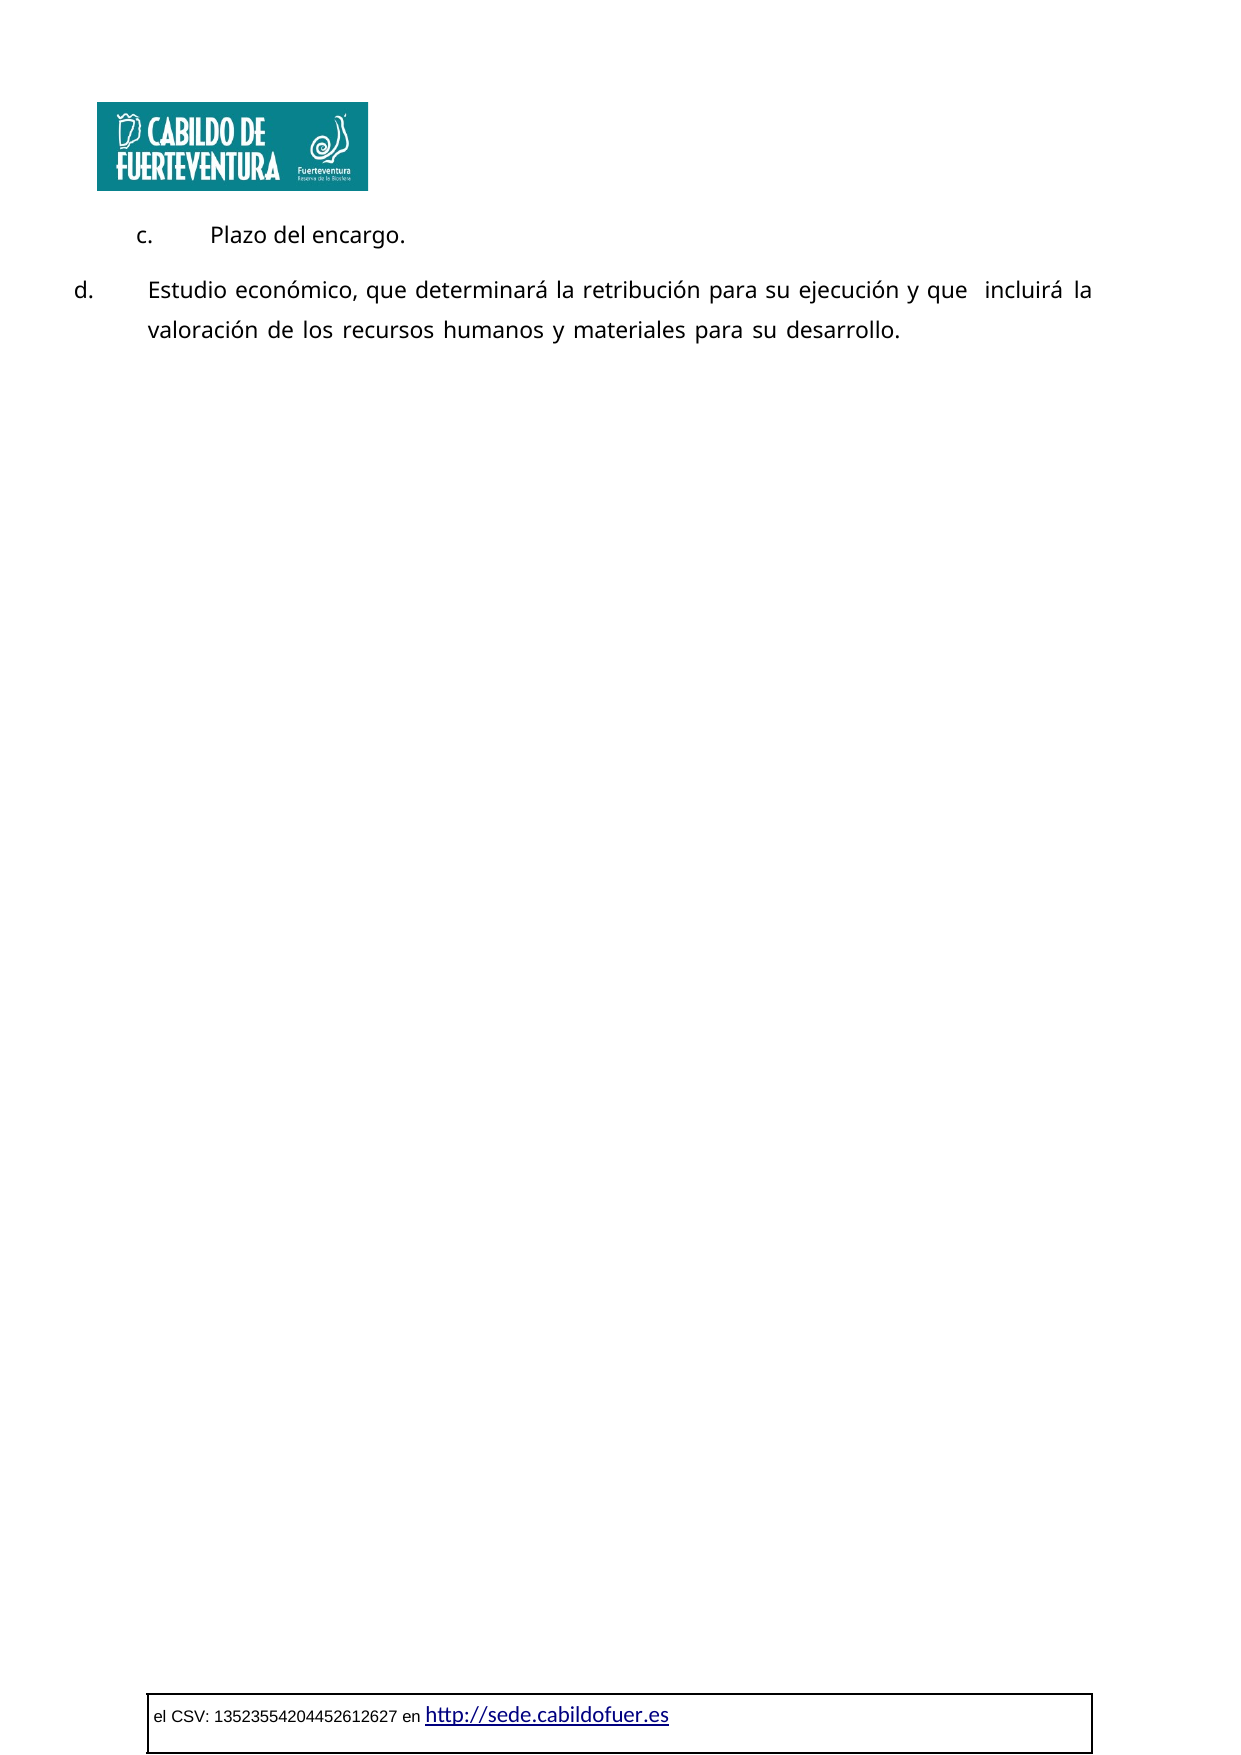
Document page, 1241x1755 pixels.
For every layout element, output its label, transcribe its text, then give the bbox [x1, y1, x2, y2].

list Estudio económico, que determinará la retribución para su ejecución y que incluirá la valoración de los recursos humanos y materiales para su desarrollo. [85, 274, 1093, 346]
list Plazo del encargo. [148, 219, 1107, 250]
